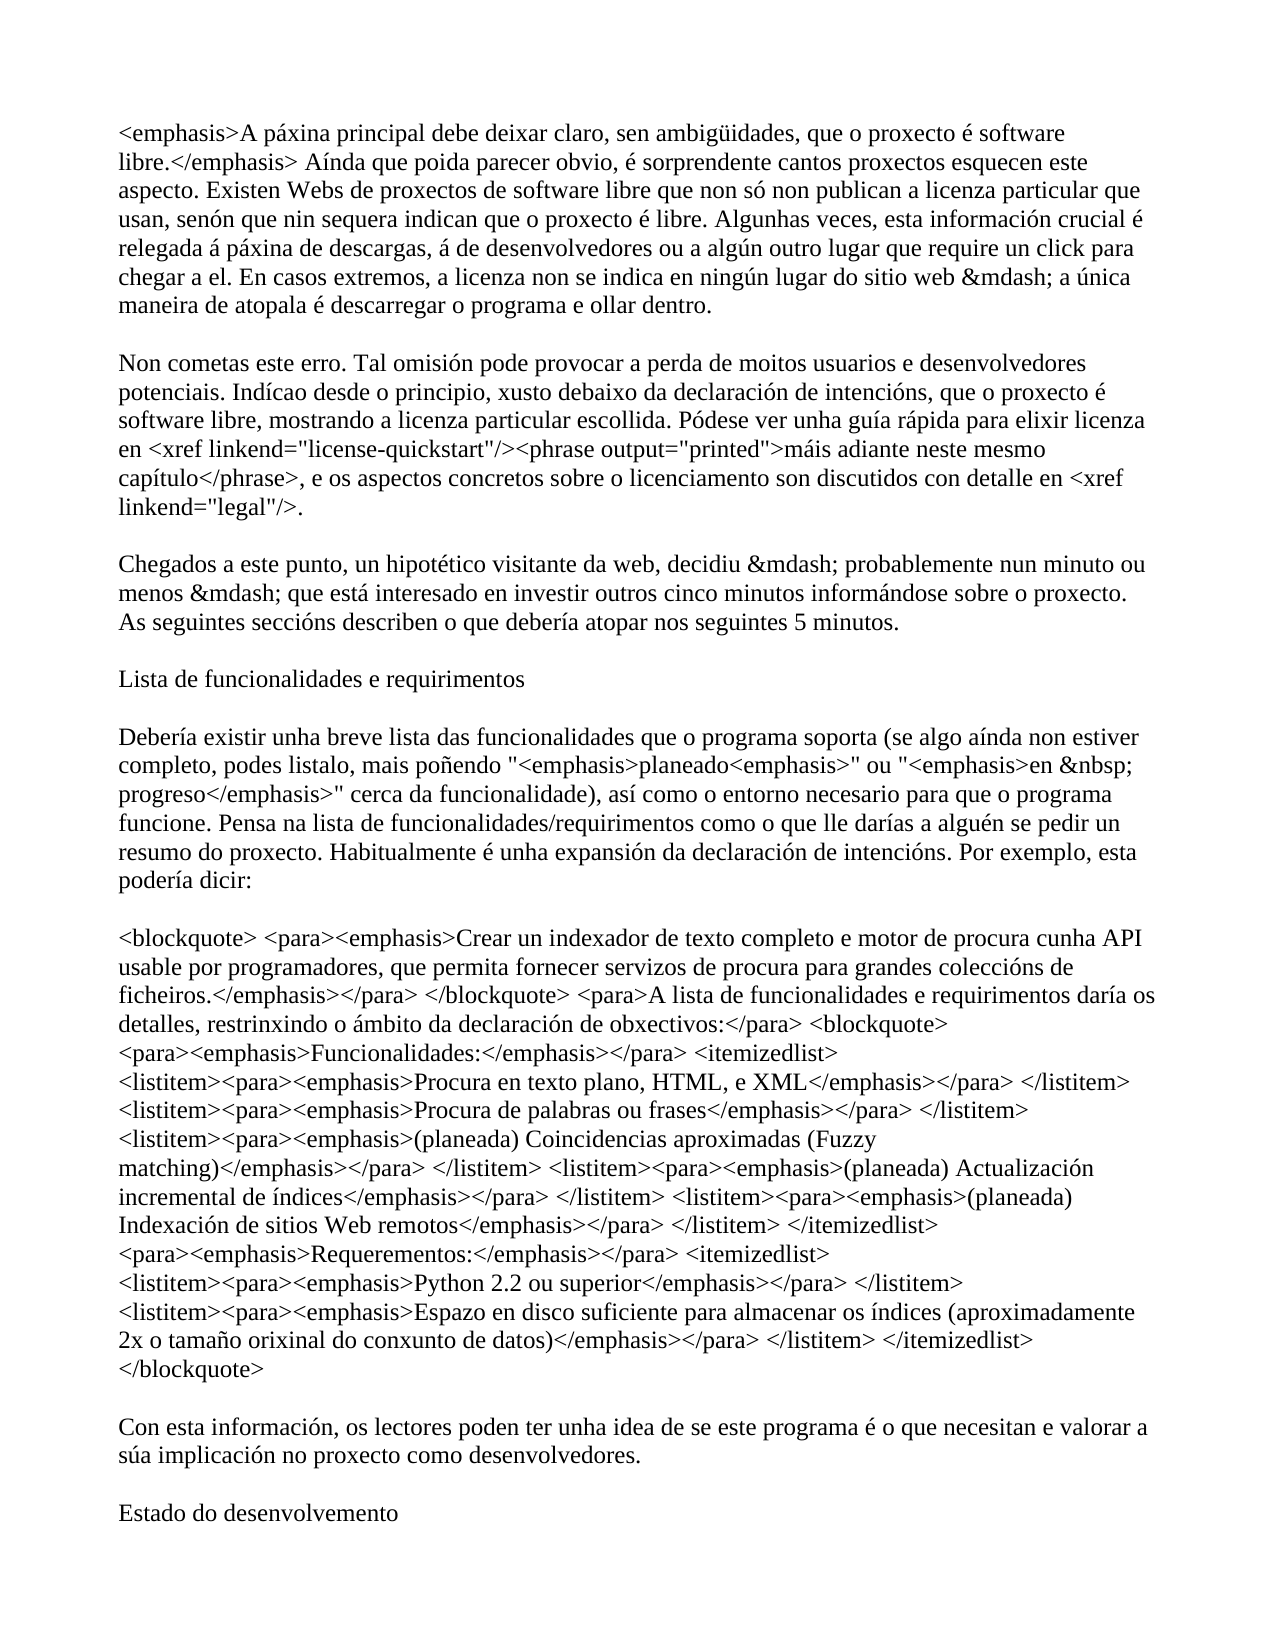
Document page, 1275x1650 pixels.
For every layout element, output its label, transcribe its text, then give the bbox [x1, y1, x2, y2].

text Con esta información, os lectores poden ter unha idea de se este programa é o que necesitan e valorar a súa implicación no proxecto como desenvolvedores. [118, 1412, 1157, 1469]
text Chegados a este punto, un hipotético visitante da web, decidiu &mdash; probablemente nun minuto ou menos &mdash; que está interesado en investir outros cinco minutos informándose sobre o proxecto. As seguintes seccións describen o que debería atopar nos seguintes 5 minutos. [118, 549, 1157, 636]
text Non cometas este erro. Tal omisión pode provocar a perda de moitos usuarios e desenvolvedores potenciais. Indícao desde o principio, xusto debaixo da declaración de intencións, que o proxecto é software libre, mostrando a licenza particular escollida. Pódese ver unha guía rápida para elixir licenza en <xref linkend="license-quickstart"/><phrase output="printed">máis adiante neste mesmo capítulo</phrase>, e os aspectos concretos sobre o licenciamento son discutidos con detalle en <xref linkend="legal"/>. [118, 348, 1157, 521]
text <emphasis>A páxina principal debe deixar claro, sen ambigüidades, que o proxecto é software libre.</emphasis> Aínda que poida parecer obvio, é sorprendente cantos proxectos esquecen este aspecto. Existen Webs de proxectos de software libre que non só non publican a licenza particular que usan, senón que nin sequera indican que o proxecto é libre. Algunhas veces, esta información crucial é relegada á páxina de descargas, á de desenvolvedores ou a algún outro lugar que require un click para chegar a el. En casos extremos, a licenza non se indica en ningún lugar do sitio web &mdash; a única maneira de atopala é descarregar o programa e ollar dentro. [118, 118, 1157, 319]
text <blockquote> <para><emphasis>Crear un indexador de texto completo e motor de procura cunha API usable por programadores, que permita fornecer servizos de procura para grandes coleccións de ficheiros.</emphasis></para> </blockquote> <para>A lista de funcionalidades e requirimentos daría os detalles, restrinxindo o ámbito da declaración de obxectivos:</para> <blockquote> <para><emphasis>Funcionalidades:</emphasis></para> <itemizedlist> <listitem><para><emphasis>Procura en texto plano, HTML, e XML</emphasis></para> </listitem> <listitem><para><emphasis>Procura de palabras ou frases</emphasis></para> </listitem> <listitem><para><emphasis>(planeada) Coincidencias aproximadas (Fuzzy matching)</emphasis></para> </listitem> <listitem><para><emphasis>(planeada) Actualización incremental de índices</emphasis></para> </listitem> <listitem><para><emphasis>(planeada) Indexación de sitios Web remotos</emphasis></para> </listitem> </itemizedlist> <para><emphasis>Requerementos:</emphasis></para> <itemizedlist> <listitem><para><emphasis>Python 2.2 ou superior</emphasis></para> </listitem> <listitem><para><emphasis>Espazo en disco suficiente para almacenar os índices (aproximadamente 2x o tamaño orixinal do conxunto de datos)</emphasis></para> </listitem> </itemizedlist> </blockquote> [118, 923, 1157, 1383]
text Estado do desenvolvemento [118, 1498, 1157, 1527]
text Lista de funcionalidades e requirimentos [118, 664, 1157, 693]
text Debería existir unha breve lista das funcionalidades que o programa soporta (se algo aínda non estiver completo, podes listalo, mais poñendo "<emphasis>planeado<emphasis>" ou "<emphasis>en &nbsp; progreso</emphasis>" cerca da funcionalidade), así como o entorno necesario para que o programa funcione. Pensa na lista de funcionalidades/requirimentos como o que lle darías a alguén se pedir un resumo do proxecto. Habitualmente é unha expansión da declaración de intencións. Por exemplo, esta podería dicir: [118, 722, 1157, 894]
